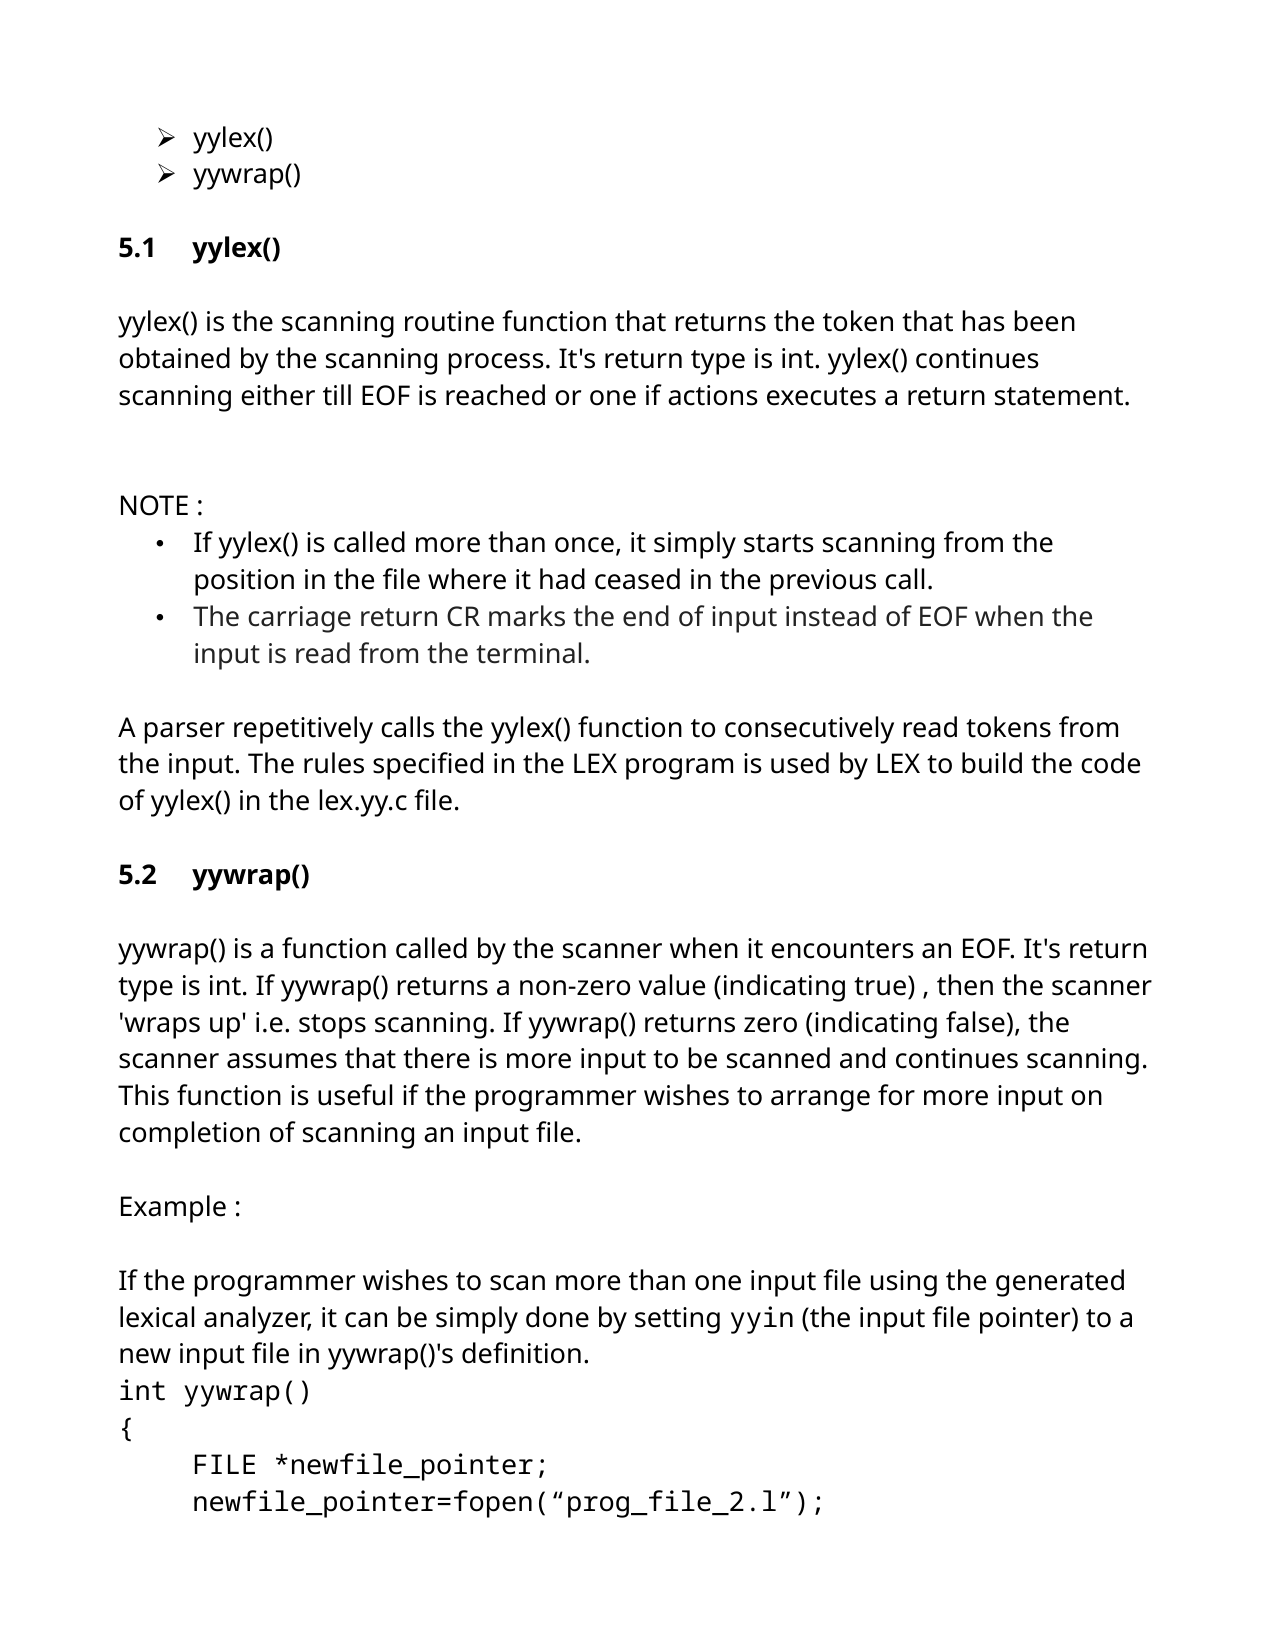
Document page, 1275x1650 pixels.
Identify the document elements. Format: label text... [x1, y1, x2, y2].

text NOTE : [118, 487, 1157, 524]
text 5.2 yywrap() [118, 856, 1157, 892]
text FILE *newfile_pointer; [118, 1446, 1157, 1482]
text 5.1 yylex() [118, 229, 1157, 266]
list yylex() [156, 118, 1157, 155]
text int yywrap() [118, 1372, 1157, 1409]
list The carriage return CR marks the end of input instead of EOF when the input is read from the terminal. [156, 597, 1157, 671]
text { [118, 1409, 1157, 1446]
text yylex() is the scanning routine function that returns the token that has been obtained by the scanning process. It's return type is int. yylex() continues scanning either till EOF is reached or one if actions executes a return statement. [118, 302, 1157, 413]
text A parser repetitively calls the yylex() function to consecutively read tokens from the input. The rules specified in the LEX program is used by LEX to build the code of yylex() in the lex.yy.c file. [118, 708, 1157, 819]
text newfile_pointer=fopen(“prog_file_2.l”); [118, 1482, 1157, 1519]
text Example : [118, 1187, 1157, 1224]
list If yylex() is called more than once, it simply starts scanning from the position in the file where it had ceased in the previous call. [156, 524, 1157, 597]
text If the programmer wishes to scan more than one input file using the generated lexical analyzer, it can be simply done by setting yyin (the input file pointer) to a new input file in yywrap()'s definition. [118, 1261, 1157, 1372]
list yywrap() [156, 155, 1157, 192]
text yywrap() is a function called by the scanner when it encounters an EOF. It's return type is int. If yywrap() returns a non-zero value (indicating true) , then the scanner 'wraps up' i.e. stops scanning. If yywrap() returns zero (indicating false), the scanner assumes that there is more input to be scanned and continues scanning. This function is useful if the programmer wishes to arrange for more input on completion of scanning an input file. [118, 929, 1157, 1151]
